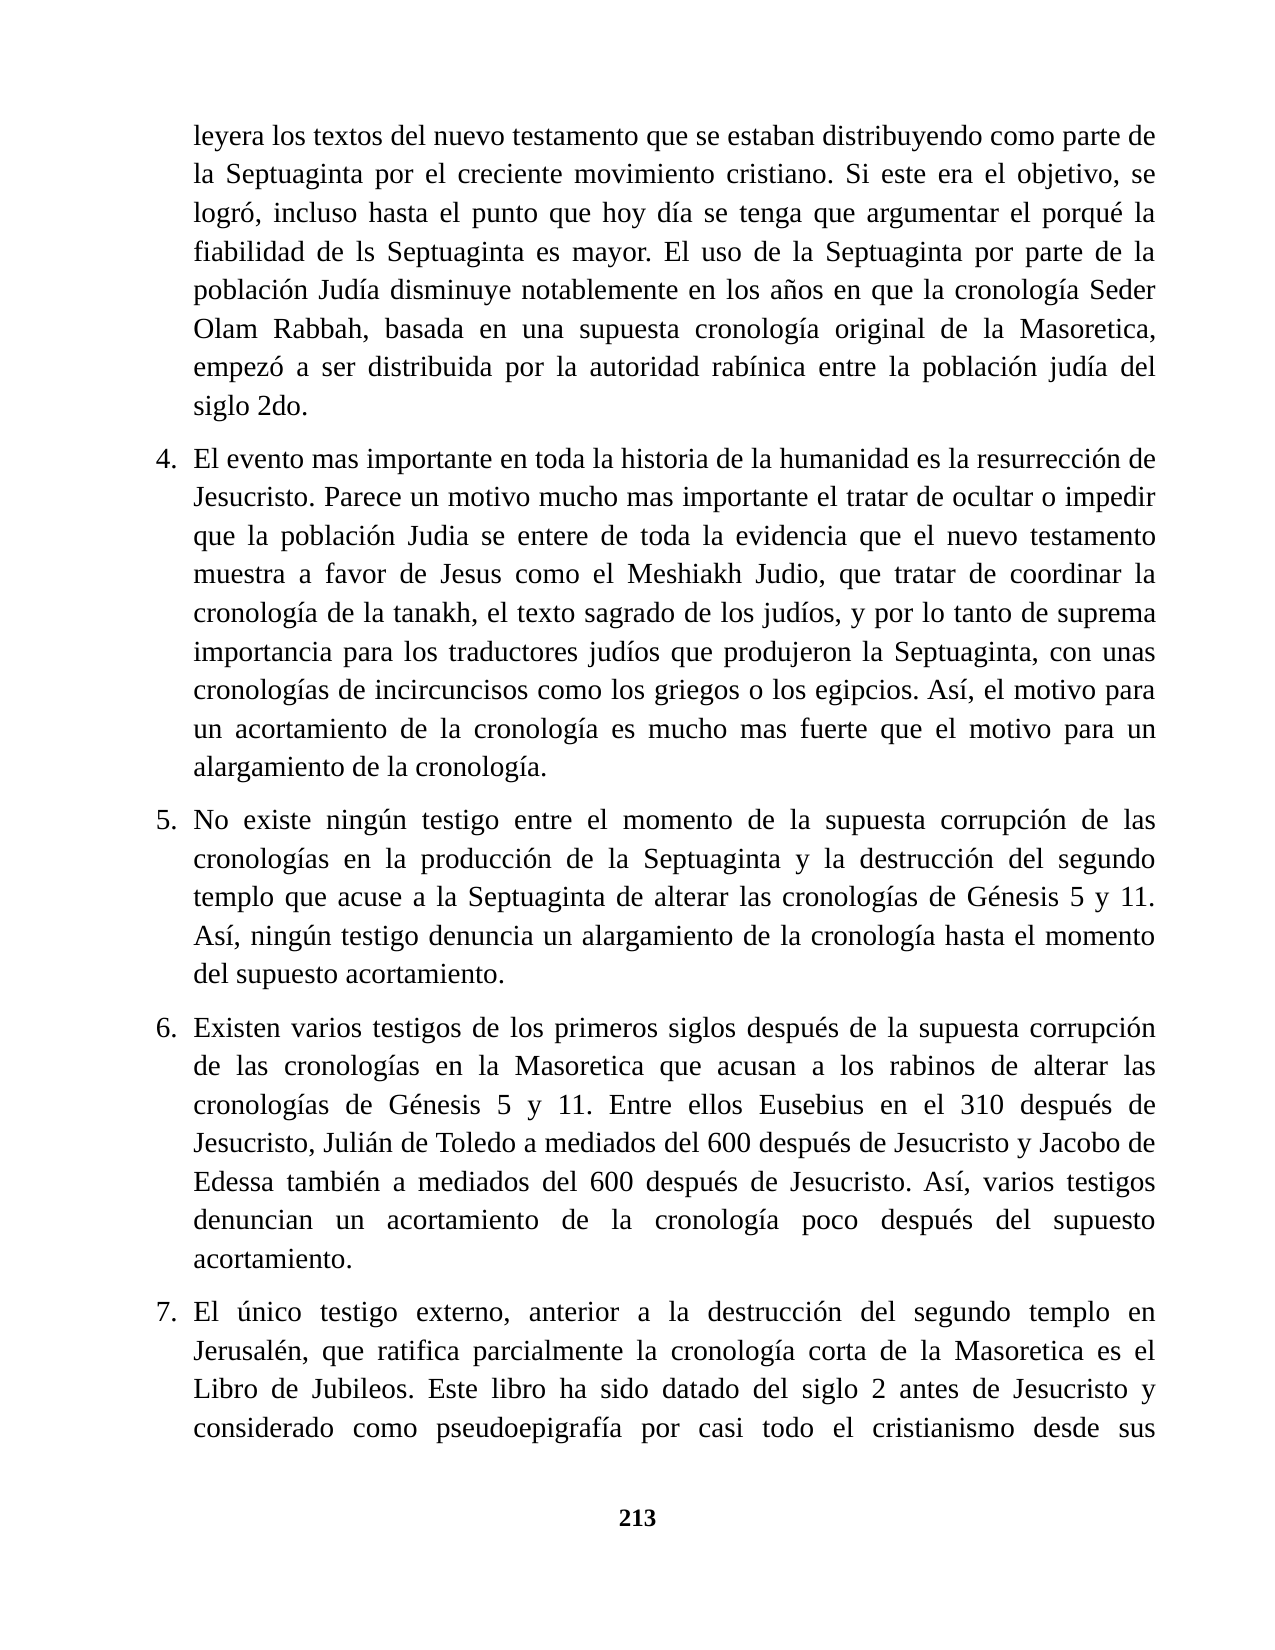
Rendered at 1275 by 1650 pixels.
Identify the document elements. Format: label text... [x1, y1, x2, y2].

list Existen varios testigos de los primeros siglos después de la supuesta corrupción de las cronologías en la Masoretica que acusan a los rabinos de alterar las cronologías de Génesis 5 y 11. Entre ellos Eusebius en el 310 después de Jesucristo, Julián de Toledo a mediados del 600 después de Jesucristo y Jacobo de Edessa también a mediados del 600 después de Jesucristo. Así, varios testigos denuncian un acortamiento de la cronología poco después del supuesto acortamiento. [156, 1010, 1157, 1274]
list leyera los textos del nuevo testamento que se estaban distribuyendo como parte de la Septuaginta por el creciente movimiento cristiano. Si este era el objetivo, se logró, incluso hasta el punto que hoy día se tenga que argumentar el porqué la fiabilidad de ls Septuaginta es mayor. El uso de la Septuaginta por parte de la población Judía disminuye notablemente en los años en que la cronología Seder Olam Rabbah, basada en una supuesta cronología original de la Masoretica, empezó a ser distribuida por la autoridad rabínica entre la población judía del siglo 2do. [156, 118, 1157, 421]
list El evento mas importante en toda la historia de la humanidad es la resurrección de Jesucristo. Parece un motivo mucho mas importante el tratar de ocultar o impedir que la población Judia se entere de toda la evidencia que el nuevo testamento muestra a favor de Jesus como el Meshiakh Judio, que tratar de coordinar la cronología de la tanakh, el texto sagrado de los judíos, y por lo tanto de suprema importancia para los traductores judíos que produjeron la Septuaginta, con unas cronologías de incircuncisos como los griegos o los egipcios. Así, el motivo para un acortamiento de la cronología es mucho mas fuerte que el motivo para un alargamiento de la cronología. [156, 441, 1157, 783]
list El único testigo externo, anterior a la destrucción del segundo templo en Jerusalén, que ratifica parcialmente la cronología corta de la Masoretica es el Libro de Jubileos. Este libro ha sido datado del siglo 2 antes de Jesucristo y considerado como pseudoepigrafía por casi todo el cristianismo desde sus [156, 1294, 1157, 1443]
list No existe ningún testigo entre el momento de la supuesta corrupción de las cronologías en la producción de la Septuaginta y la destrucción del segundo templo que acuse a la Septuaginta de alterar las cronologías de Génesis 5 y 11. Así, ningún testigo denuncia un alargamiento de la cronología hasta el momento del supuesto acortamiento. [156, 802, 1157, 990]
